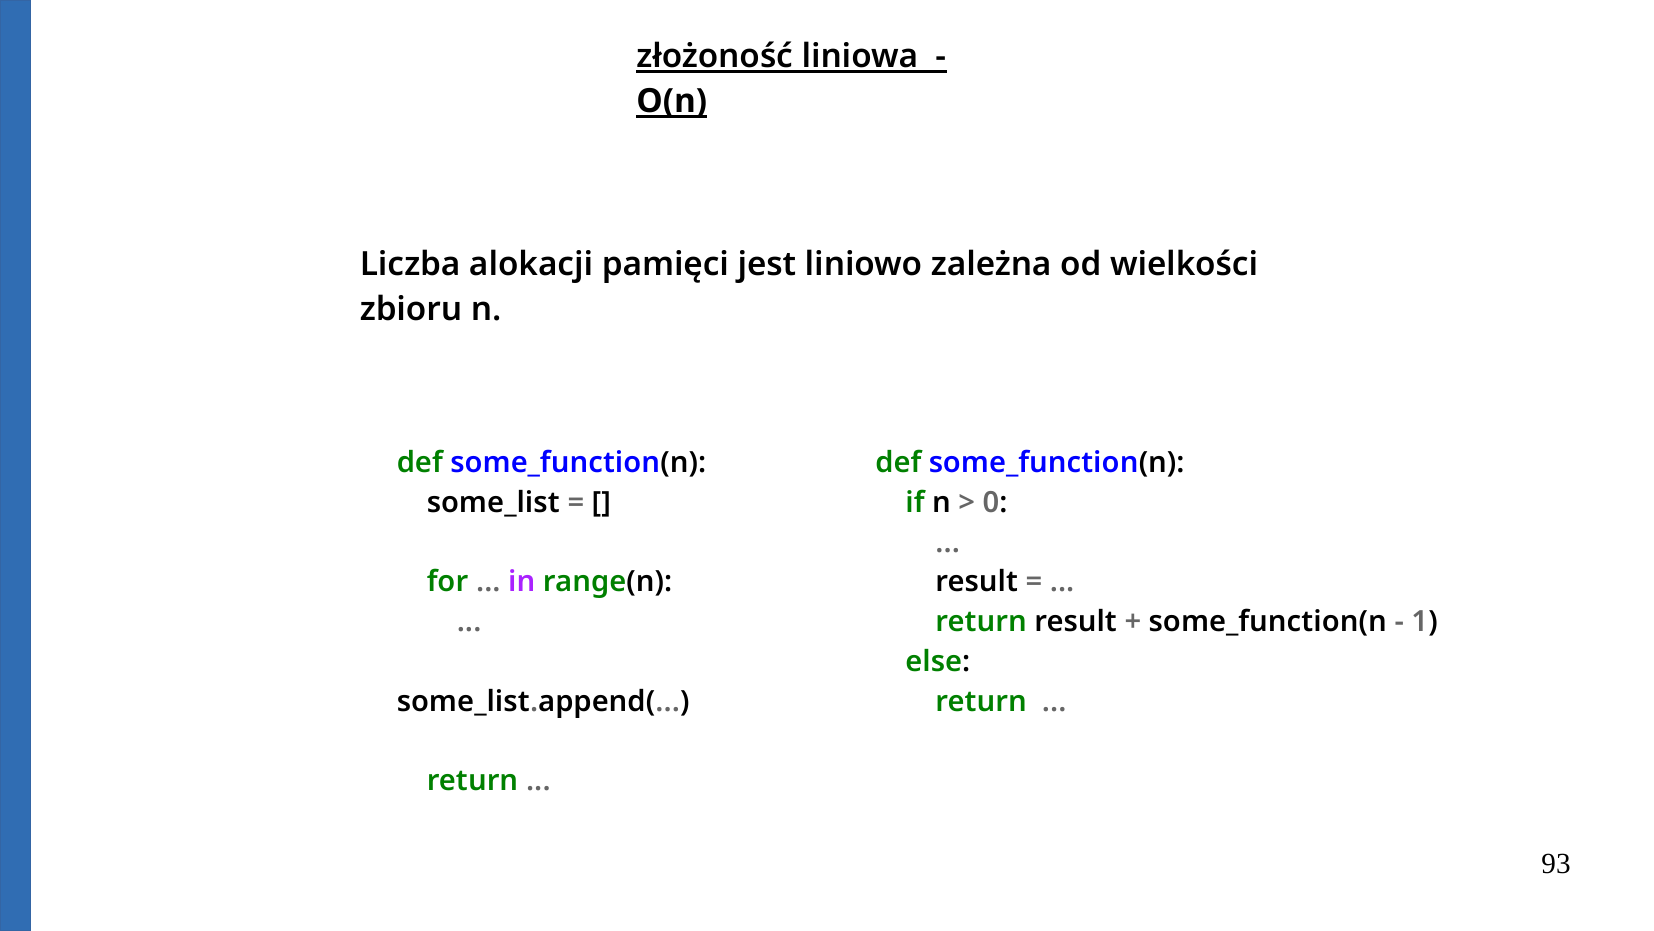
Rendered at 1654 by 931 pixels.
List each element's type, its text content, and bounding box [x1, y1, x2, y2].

text_box złożoność liniowa - O(n) [621, 24, 1032, 83]
text_box [0, 0, 31, 931]
text_box def some_function(n): if n > 0: ... result = ... return result + some_function(n - 1) else: return ... [860, 433, 1468, 706]
text_box Liczba alokacji pamięci jest liniowo zależna od wielkości zbioru n. [345, 232, 1309, 290]
text_box def some_function(n): some_list = [] for ... in range(n): ... some_list.append(...) return ... [382, 433, 732, 780]
